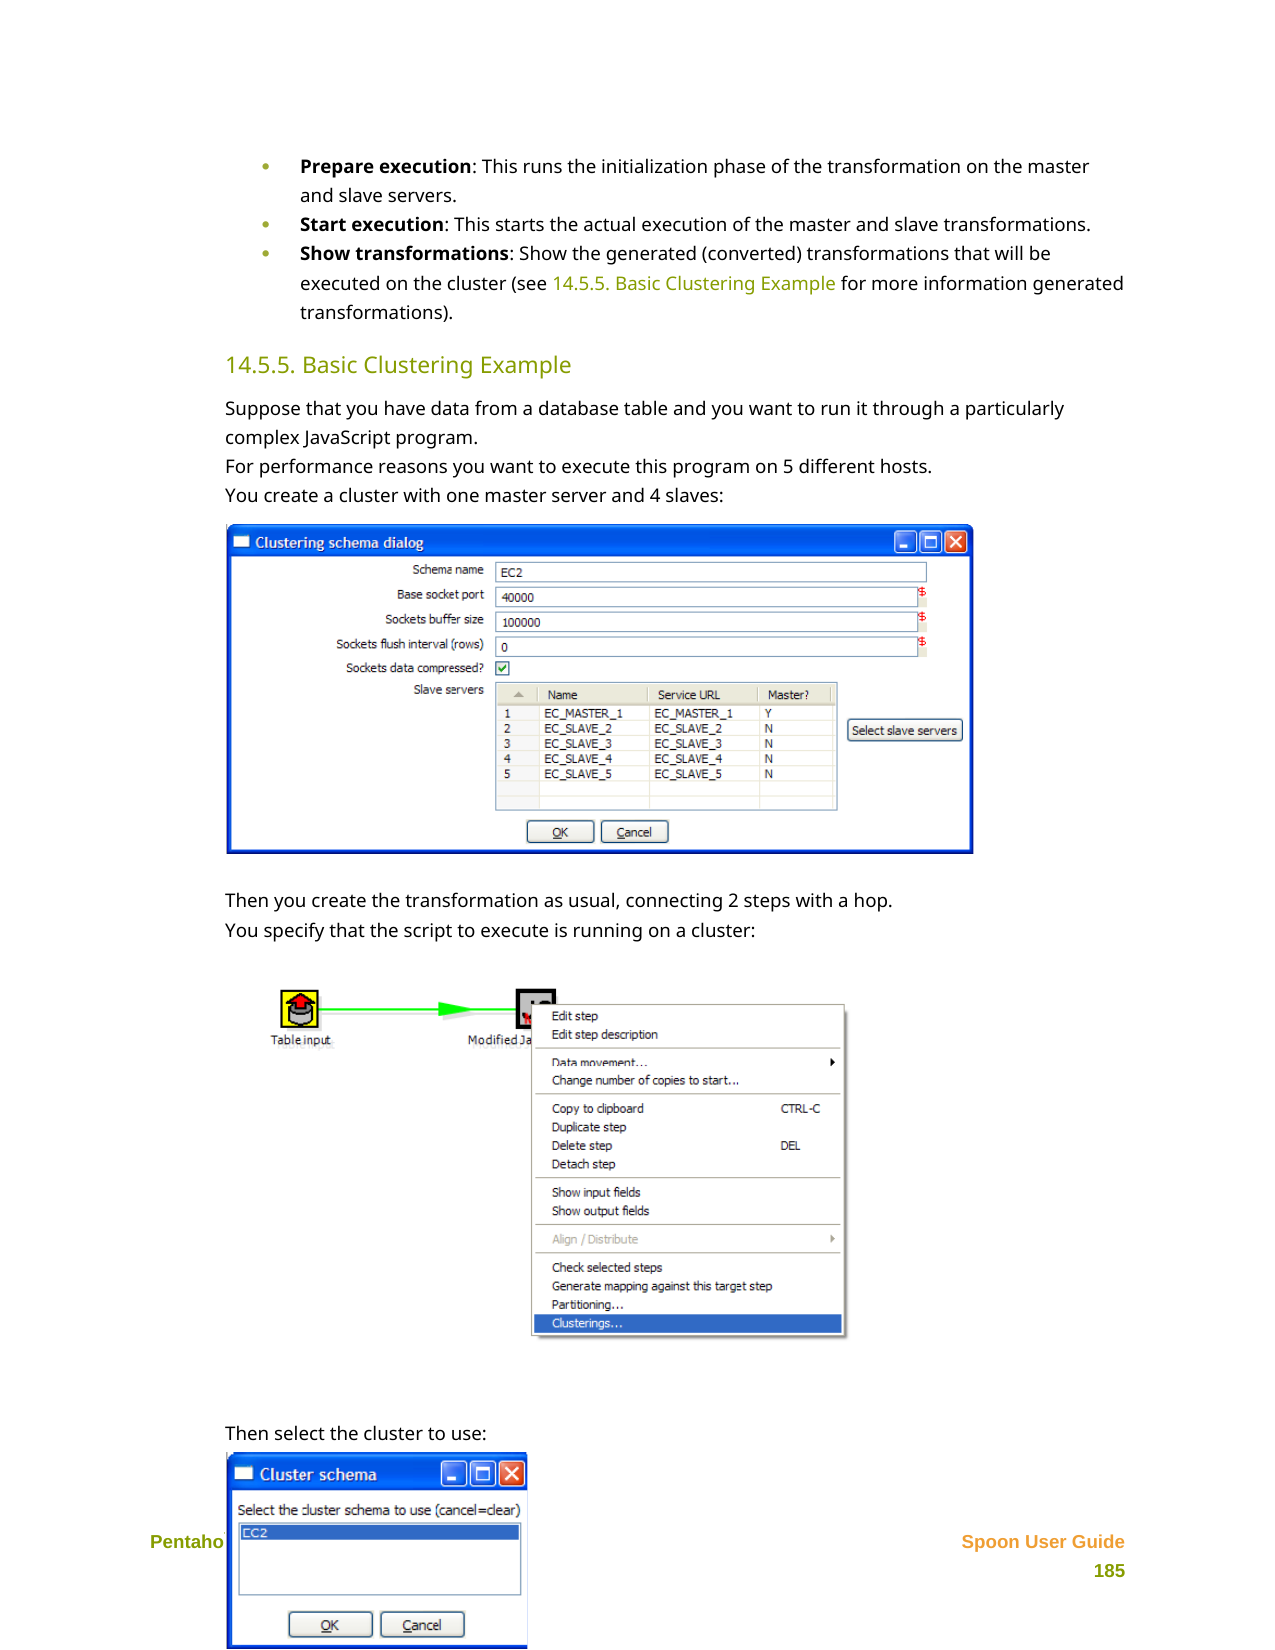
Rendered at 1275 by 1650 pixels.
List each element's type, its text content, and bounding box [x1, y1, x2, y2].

text You specify that the script to execute is running on a cluster: [225, 914, 1125, 943]
text For performance reasons you want to execute this program on 5 different hosts. [225, 450, 1125, 479]
list Start execution: This starts the actual execution of the master and slave transformations. [262, 208, 1125, 237]
subtitle 14.5.5. Basic Clustering Example [225, 350, 1125, 379]
list Show transformations: Show the generated (converted) transformations that will be executed on the cluster (see 14.5.5. Basic Clustering Example for more information generated transformations). [262, 237, 1125, 325]
text You create a cluster with one master server and 4 slaves: [225, 479, 1125, 508]
text Suppose that you have data from a database table and you want to run it through a particularly complex JavaScript program. [225, 392, 1125, 450]
text Then you create the transformation as usual, connecting 2 steps with a hop. [225, 884, 1125, 914]
list Prepare execution: This runs the initialization phase of the transformation on the master and slave servers. [262, 150, 1125, 208]
text Then select the cluster to use: [225, 1417, 1125, 1446]
